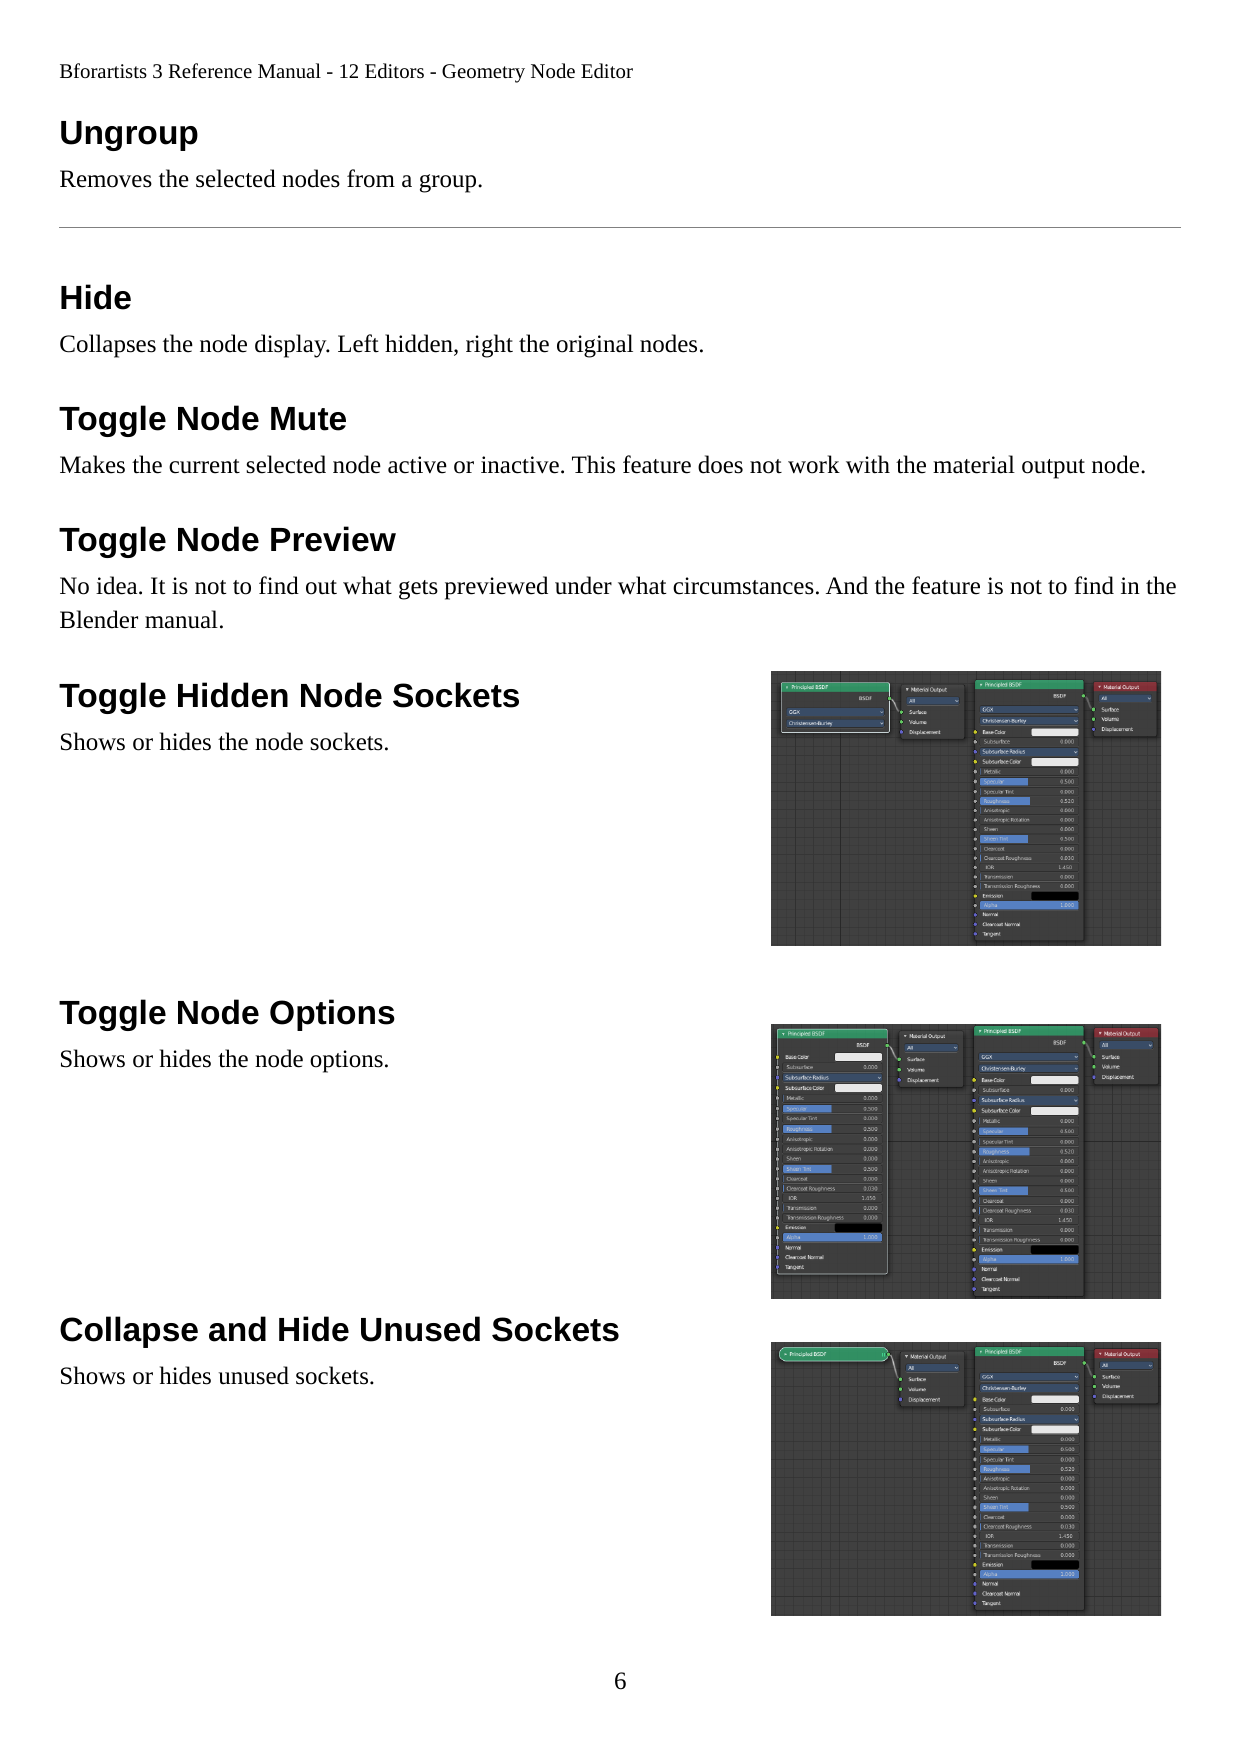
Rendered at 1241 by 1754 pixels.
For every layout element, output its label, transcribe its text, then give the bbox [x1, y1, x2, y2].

text Shows or hides the node sockets. [59, 727, 771, 755]
subtitle Toggle Node Preview [59, 520, 1181, 558]
picture [771, 1342, 1162, 1616]
picture [771, 1024, 1162, 1299]
text Collapses the node display. Left hidden, right the original nodes. [59, 329, 1181, 358]
text No idea. It is not to find out what gets previewed under what circumstances. And the feature is not to find in the Blender manual. [59, 571, 1181, 634]
text Removes the selected nodes from a group. [59, 164, 1181, 192]
subtitle Collapse and Hide Unused Sockets [59, 1310, 1181, 1349]
text Shows or hides the node options. [59, 1044, 771, 1073]
subtitle Ungroup [59, 113, 1181, 151]
subtitle Toggle Node Mute [59, 399, 1181, 437]
subtitle [1162, 675, 1181, 714]
picture [771, 671, 1162, 946]
subtitle Hide [59, 278, 1181, 316]
subtitle Toggle Node Options [59, 993, 1181, 1031]
subtitle Toggle Hidden Node Sockets [59, 675, 771, 714]
text Makes the current selected node active or inactive. This feature does not work with the material output node. [59, 450, 1181, 479]
text Shows or hides unused sockets. [59, 1361, 771, 1390]
